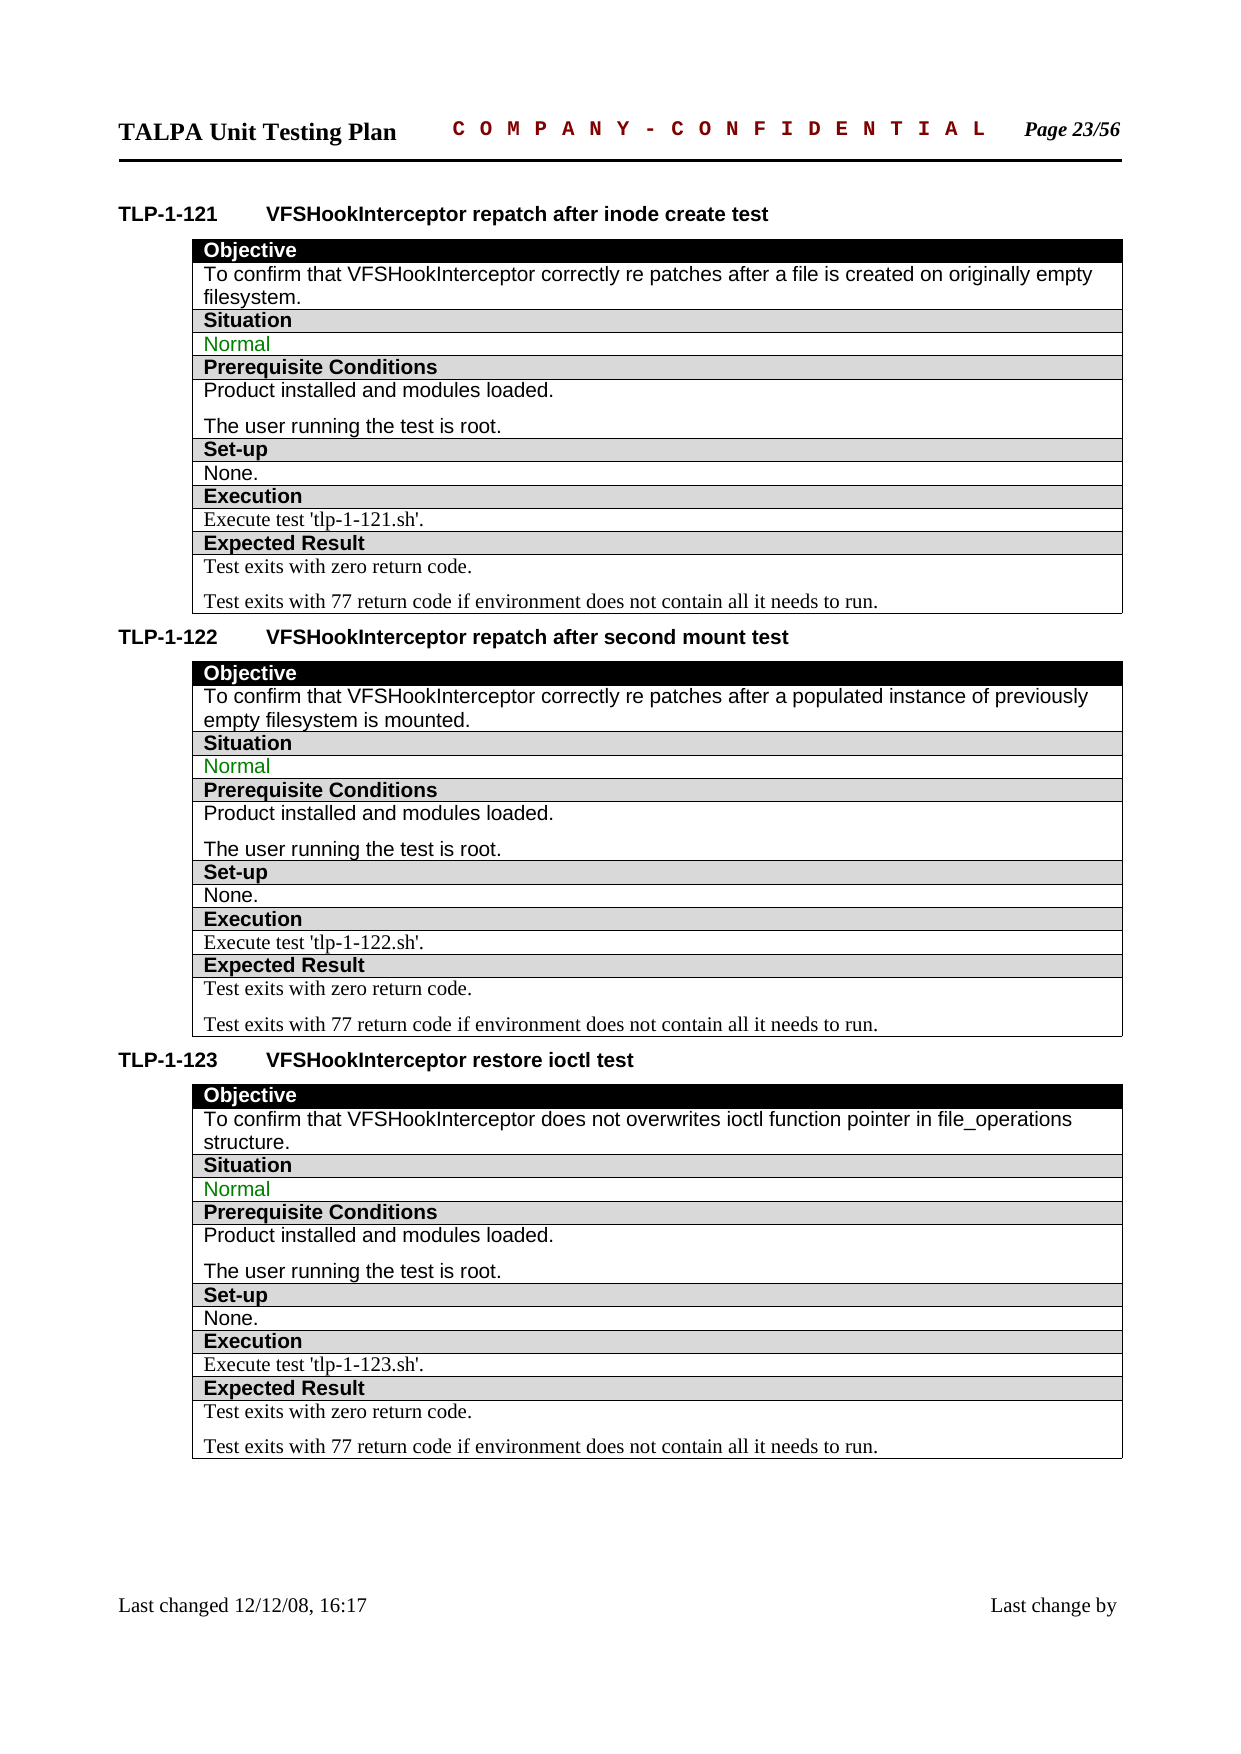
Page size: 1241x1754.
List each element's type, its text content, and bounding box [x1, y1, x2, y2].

table_cell Set-up [193, 1284, 1122, 1306]
table_cell Test exits with zero return code. Test exits with 77 return code if environment does not contain all it needs to run. [193, 1401, 1122, 1458]
table_cell Prerequisite Conditions [193, 1202, 1122, 1224]
text TLP-1-123 VFSHookInterceptor restore ioctl test [118, 1048, 1122, 1071]
table_cell Set-up [193, 861, 1122, 884]
table_cell Execution [193, 486, 1122, 508]
table_cell Normal [193, 756, 1122, 778]
table_cell Execution [193, 908, 1122, 930]
table_header Objective [193, 240, 1122, 262]
table_cell To confirm that VFSHookInterceptor correctly re patches after a file is created on originally empty filesystem. [193, 263, 1122, 309]
table_cell None. [193, 885, 1122, 907]
table_cell To confirm that VFSHookInterceptor does not overwrites ioctl function pointer in file_operations structure. [193, 1109, 1122, 1154]
table_cell Situation [193, 1155, 1122, 1177]
table_cell Execute test 'tlp-1-122.sh'. [193, 931, 1122, 954]
table_cell Product installed and modules loaded. The user running the test is root. [193, 802, 1122, 860]
table_cell Normal [193, 333, 1122, 355]
table_cell Prerequisite Conditions [193, 356, 1122, 379]
table_header Objective [193, 662, 1122, 685]
table_cell Product installed and modules loaded. The user running the test is root. [193, 380, 1122, 438]
table_cell None. [193, 1307, 1122, 1330]
table_cell Product installed and modules loaded. The user running the test is root. [193, 1225, 1122, 1283]
text TLP-1-122 VFSHookInterceptor repatch after second mount test [118, 626, 1122, 649]
table_cell Set-up [193, 439, 1122, 461]
table_cell Situation [193, 732, 1122, 755]
table_cell Prerequisite Conditions [193, 779, 1122, 801]
table_cell Execution [193, 1331, 1122, 1353]
table_cell Expected Result [193, 955, 1122, 977]
table_cell Test exits with zero return code. Test exits with 77 return code if environment does not contain all it needs to run. [193, 555, 1122, 613]
table_header Objective [193, 1085, 1122, 1108]
table_cell To confirm that VFSHookInterceptor correctly re patches after a populated instance of previously empty filesystem is mounted. [193, 686, 1122, 731]
table_cell Situation [193, 310, 1122, 332]
table_cell Normal [193, 1178, 1122, 1201]
table_cell Expected Result [193, 532, 1122, 554]
table_cell Test exits with zero return code. Test exits with 77 return code if environment does not contain all it needs to run. [193, 978, 1122, 1036]
text TLP-1-121 VFSHookInterceptor repatch after inode create test [118, 203, 1122, 226]
table_cell Execute test 'tlp-1-121.sh'. [193, 509, 1122, 531]
table_cell Execute test 'tlp-1-123.sh'. [193, 1354, 1122, 1376]
table_cell None. [193, 462, 1122, 485]
table_cell Expected Result [193, 1377, 1122, 1400]
